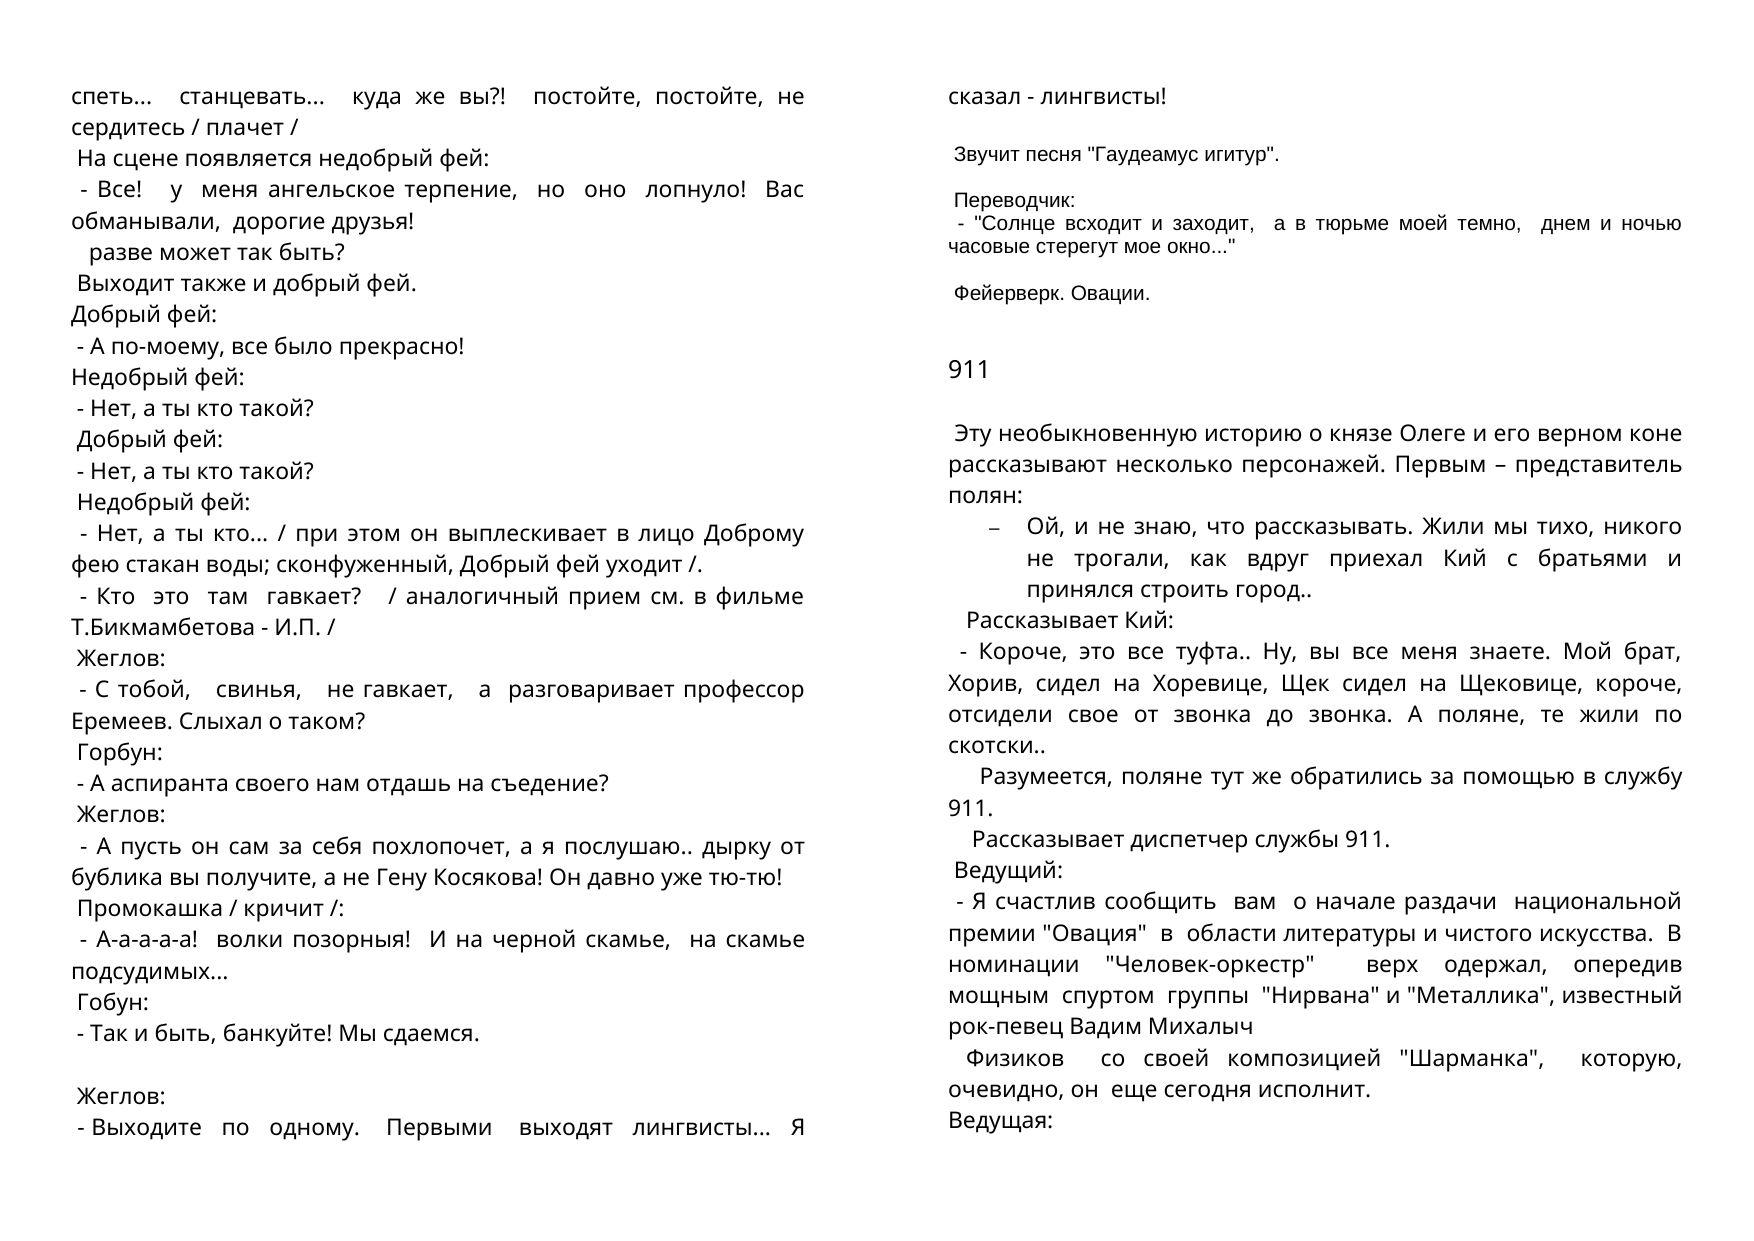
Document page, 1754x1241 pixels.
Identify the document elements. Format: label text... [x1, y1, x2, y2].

text Ведущая: [948, 1104, 1683, 1135]
text - А по-моему, все было прекрасно! [71, 330, 806, 361]
text - Все! у меня ангельское терпение, но оно лопнуло! Вас обманывали, дорогие друзья! [71, 173, 806, 236]
list Ой, и не знаю, что рассказывать. Жили мы тихо, никого не трогали, как вдруг приехал Кий с братьями и принялся строить город.. [989, 510, 1683, 604]
text На сцене появляется недобрый фей: [71, 142, 806, 173]
text Жеглов: [71, 798, 806, 830]
text - Я счастлив сообщить вам о начале раздачи национальной премии "Овация" в области литературы и чистого искусства. В номинации "Человек-оркестр" верх одержал, опередив мощным спуртом группы "Нирвана" и "Металлика", известный рок-певец Вадим Михалыч [948, 885, 1683, 1042]
text - А-а-а-а-а! волки позорныя! И на черной скамье, на скамье подсудимых... [71, 923, 806, 986]
text Рассказывает диспетчер службы 911. [948, 823, 1683, 854]
text - Нет, а ты кто такой? [71, 455, 806, 486]
text Горбун: [71, 736, 806, 767]
text Фейерверк. Овации. [948, 282, 1683, 305]
text - Нет, а ты кто... / при этом он выплескивает в лицо Доброму фею стакан воды; сконфуженный, Добрый фей уходит /. [71, 517, 806, 580]
text Ведущий: [948, 854, 1683, 885]
text - спеть... станцевать... куда же вы?! постойте, постойте, не сердитесь / плачет / [71, 80, 806, 142]
text Переводчик: [948, 189, 1683, 212]
text Добрый фей: [71, 423, 806, 455]
text - Короче, это все туфта.. Ну, вы все меня знаете. Мой брат, Хорив, сидел на Хоревице, Щек сидел на Щековице, короче, отсидели свое от звонка до звонка. А поляне, те жили по скотски.. [948, 635, 1683, 760]
text - "Солнце всходит и заходит, а в тюрьме моей темно, днем и ночью часовые стерегут мое окно..." [948, 212, 1683, 258]
text Жеглов: [71, 1080, 806, 1111]
text Разумеется, поляне тут же обратились за помощью в службу 911. [948, 760, 1683, 823]
text - А пусть он сам за себя похлопочет, а я послушаю.. дырку от бублика вы получите, а не Гену Косякова! Он давно уже тю-тю! [71, 830, 806, 892]
text Промокашка / кричит /: [71, 892, 806, 923]
text 911 [948, 351, 1683, 385]
text Эту необыкновенную историю о князе Олеге и его верном коне рассказывают несколько персонажей. Первым – представитель полян: [948, 417, 1683, 510]
text - Выходите по одному. Первыми выходят лингвисты... Я [71, 1111, 806, 1142]
text Жеглов: [71, 642, 806, 673]
text - Так и быть, банкуйте! Мы сдаемся. [71, 1017, 806, 1048]
text Рассказывает Кий: [948, 604, 1683, 635]
text Звучит песня "Гаудеамус игитур". [948, 142, 1683, 165]
text Недобрый фей: [71, 361, 806, 392]
text Гобун: [71, 986, 806, 1017]
text - Нет, а ты кто такой? [71, 392, 806, 423]
text сказал - лингвисты! [948, 80, 1683, 111]
text - А аспиранта своего нам отдашь на съедение? [71, 767, 806, 798]
text Физиков со своей композицией "Шарманка", которую, очевидно, он еще сегодня исполнит. [948, 1042, 1683, 1104]
text Добрый фей: [71, 298, 806, 330]
text - С тобой, свинья, не гавкает, а разговаривает профессор Еремеев. Слыхал о таком? [71, 673, 806, 736]
text Недобрый фей: [71, 486, 806, 517]
text Выходит также и добрый фей. [71, 267, 806, 298]
text разве может так быть? [71, 236, 806, 267]
text - Кто это там гавкает? / аналогичный прием см. в фильме Т.Бикмамбетова - И.П. / [71, 580, 806, 642]
